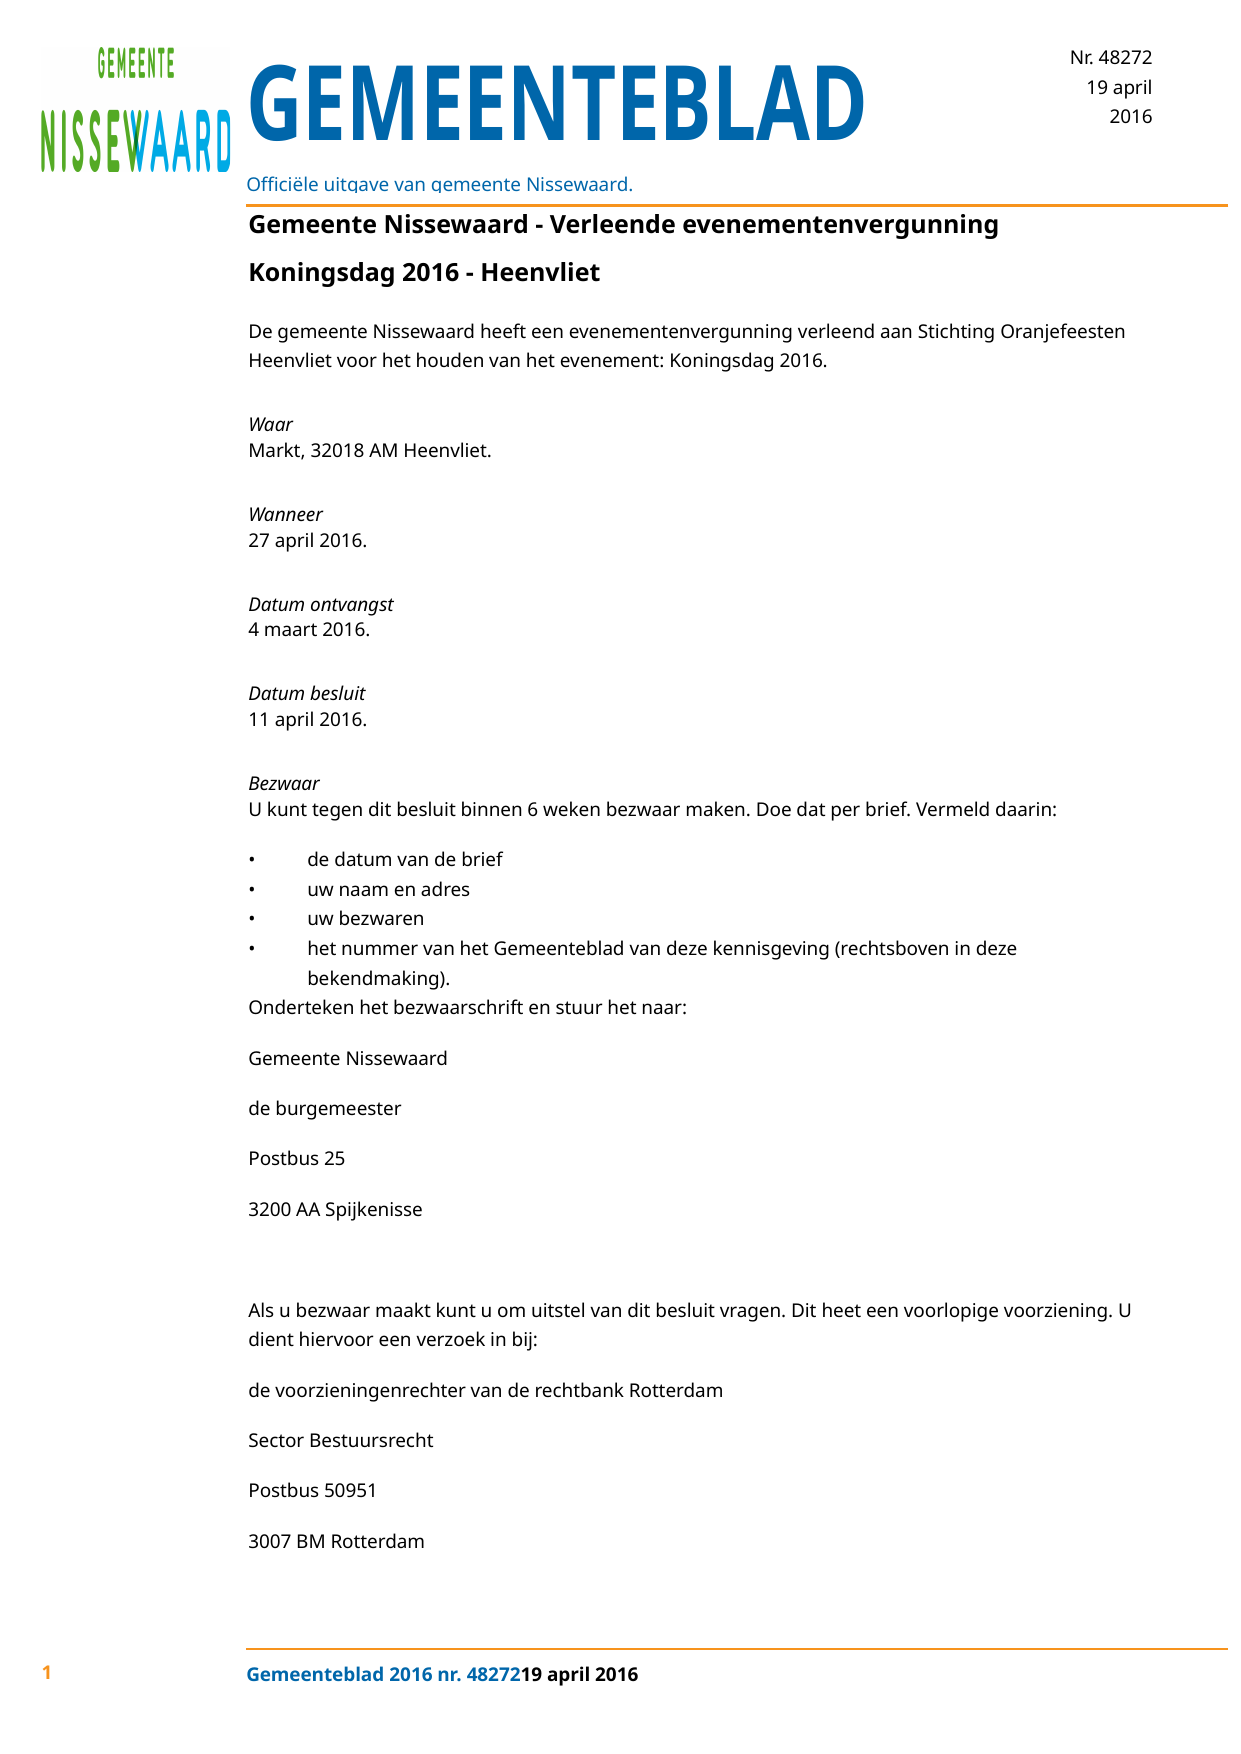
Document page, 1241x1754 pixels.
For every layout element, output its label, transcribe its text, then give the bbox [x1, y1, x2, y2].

text Wanneer [248, 501, 1152, 527]
picture [41, 47, 231, 172]
text de burgemeester [248, 1095, 1152, 1121]
text 3200 AA Spijkenisse [248, 1196, 1152, 1222]
text 27 april 2016. [248, 527, 1152, 553]
text Gemeente Nissewaard [248, 1045, 1152, 1070]
text U kunt tegen dit besluit binnen 6 weken bezwaar maken. Doe dat per brief. Vermeld daarin: [248, 796, 1152, 822]
picture [200, 151, 206, 172]
picture [176, 157, 187, 172]
text Gemeente Nissewaard - Verleende evenementenvergunning Koningsdag 2016 - Heenvliet [248, 207, 1152, 288]
text 11 april 2016. [248, 706, 1152, 732]
list uw bezwaren [248, 906, 1152, 931]
text Als u bezwaar maakt kunt u om uitstel van dit besluit vragen. Dit heet een voorlopige voorziening. U dient hiervoor een verzoek in bij: [248, 1297, 1152, 1352]
list het nummer van het Gemeenteblad van deze kennisgeving (rechtsboven in deze bekendmaking). [248, 935, 1152, 990]
list uw naam en adres [248, 876, 1152, 902]
picture [154, 157, 165, 172]
text Datum besluit [248, 681, 1152, 706]
text Waar [248, 411, 1152, 437]
text Postbus 25 [248, 1146, 1152, 1171]
text Postbus 50951 [248, 1478, 1152, 1503]
picture [222, 122, 227, 160]
text 4 maart 2016. [248, 617, 1152, 642]
text Markt, 32018 AM Heenvliet. [248, 437, 1152, 463]
text De gemeente Nissewaard heeft een evenementenvergunning verleend aan Stichting Oranjefeesten Heenvliet voor het houden van het evenement: Koningsdag 2016. [248, 318, 1152, 373]
text Bezwaar [248, 770, 1152, 796]
picture [201, 122, 206, 138]
text Datum ontvangst [248, 591, 1152, 617]
text Onderteken het bezwaarschrift en stuur het naar: [248, 994, 1152, 1020]
list de datum van de brief [248, 846, 1152, 872]
text de voorzieningenrechter van de rechtbank Rotterdam [248, 1377, 1152, 1402]
text 3007 BM Rotterdam [248, 1528, 1152, 1554]
text Sector Bestuursrecht [248, 1427, 1152, 1453]
